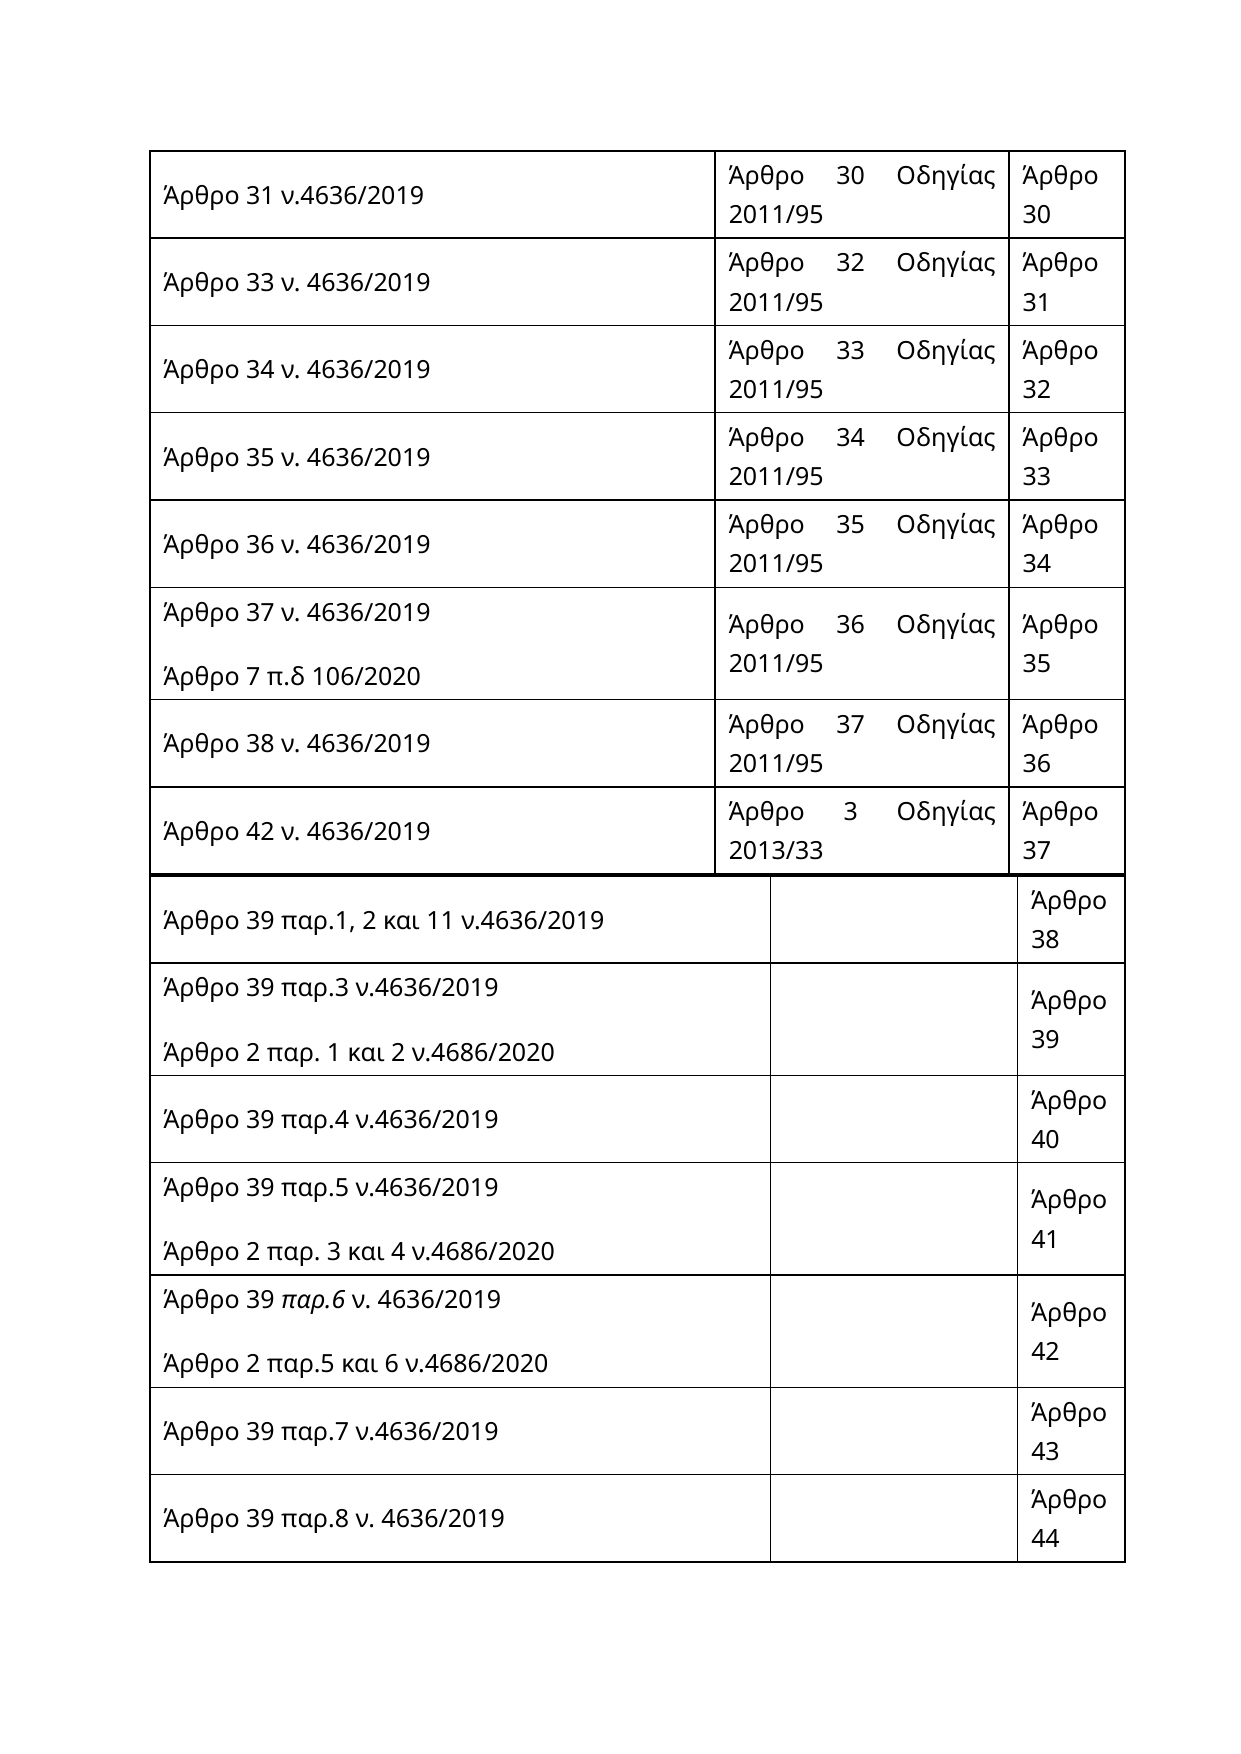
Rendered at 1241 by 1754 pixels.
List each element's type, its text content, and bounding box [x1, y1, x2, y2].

table_cell Άρθρο 34 Οδηγίας 2011/95 [716, 413, 1008, 499]
table_cell Άρθρο 35 [1010, 588, 1124, 699]
table_cell Άρθρο 44 [1018, 1475, 1124, 1561]
table_cell Άρθρο 30 Οδηγίας 2011/95 [716, 152, 1008, 237]
table_cell Άρθρο 31 [1010, 239, 1124, 324]
table_cell [771, 1076, 1017, 1162]
table_cell Άρθρο 35 Οδηγίας 2011/95 [716, 501, 1008, 586]
table_cell Άρθρο 42 [1018, 1276, 1124, 1386]
table_cell Άρθρο 37 Οδηγίας 2011/95 [716, 700, 1008, 786]
table_cell Άρθρο 39 παρ.3 ν.4636/2019 Άρθρο 2 παρ. 1 και 2 ν.4686/2020 [151, 964, 770, 1074]
table_cell Άρθρο 40 [1018, 1076, 1124, 1162]
table_cell Άρθρο 33 Οδηγίας 2011/95 [716, 326, 1008, 412]
table_cell Άρθρο 43 [1018, 1388, 1124, 1474]
table_cell Άρθρο 32 Οδηγίας 2011/95 [716, 239, 1008, 324]
table_cell Άρθρο 39 παρ.6 ν. 4636/2019 Άρθρο 2 παρ.5 και 6 ν.4686/2020 [151, 1276, 770, 1386]
table_cell Άρθρο 30 [1010, 152, 1124, 237]
table_header [771, 877, 1017, 962]
table_cell Άρθρο 36 [1010, 700, 1124, 786]
table_cell [771, 1276, 1017, 1386]
table_cell Άρθρο 37 ν. 4636/2019 Άρθρο 7 π.δ 106/2020 [151, 588, 714, 699]
table_cell Άρθρο 36 Οδηγίας 2011/95 [716, 588, 1008, 699]
table_cell Άρθρο 39 παρ.5 ν.4636/2019 Άρθρο 2 παρ. 3 και 4 ν.4686/2020 [151, 1163, 770, 1274]
table_cell Άρθρο 36 ν. 4636/2019 [151, 501, 714, 586]
table_header Άρθρο 38 [1018, 877, 1124, 962]
table_cell Άρθρο 32 [1010, 326, 1124, 412]
table_cell Άρθρο 31 ν.4636/2019 [151, 152, 714, 237]
table_cell Άρθρο 34 [1010, 501, 1124, 586]
table_cell Άρθρο 38 ν. 4636/2019 [151, 700, 714, 786]
table_cell Άρθρο 33 [1010, 413, 1124, 499]
table_cell Άρθρο 34 ν. 4636/2019 [151, 326, 714, 412]
table_header Άρθρο 39 παρ.1, 2 και 11 ν.4636/2019 [151, 877, 770, 962]
table_cell Άρθρο 33 ν. 4636/2019 [151, 239, 714, 324]
table_cell Άρθρο 39 παρ.4 ν.4636/2019 [151, 1076, 770, 1162]
table_cell Άρθρο 35 ν. 4636/2019 [151, 413, 714, 499]
table_cell [771, 1163, 1017, 1274]
table_cell Άρθρο 41 [1018, 1163, 1124, 1274]
table_cell Άρθρο 39 παρ.8 ν. 4636/2019 [151, 1475, 770, 1561]
table_cell [771, 1475, 1017, 1561]
table_cell Άρθρο 3 Οδηγίας 2013/33 [716, 788, 1008, 873]
table_cell Άρθρο 37 [1010, 788, 1124, 873]
table_cell Άρθρο 39 [1018, 964, 1124, 1074]
table_cell [771, 1388, 1017, 1474]
table_cell [771, 964, 1017, 1074]
table_cell Άρθρο 42 ν. 4636/2019 [151, 788, 714, 873]
table_cell Άρθρο 39 παρ.7 ν.4636/2019 [151, 1388, 770, 1474]
